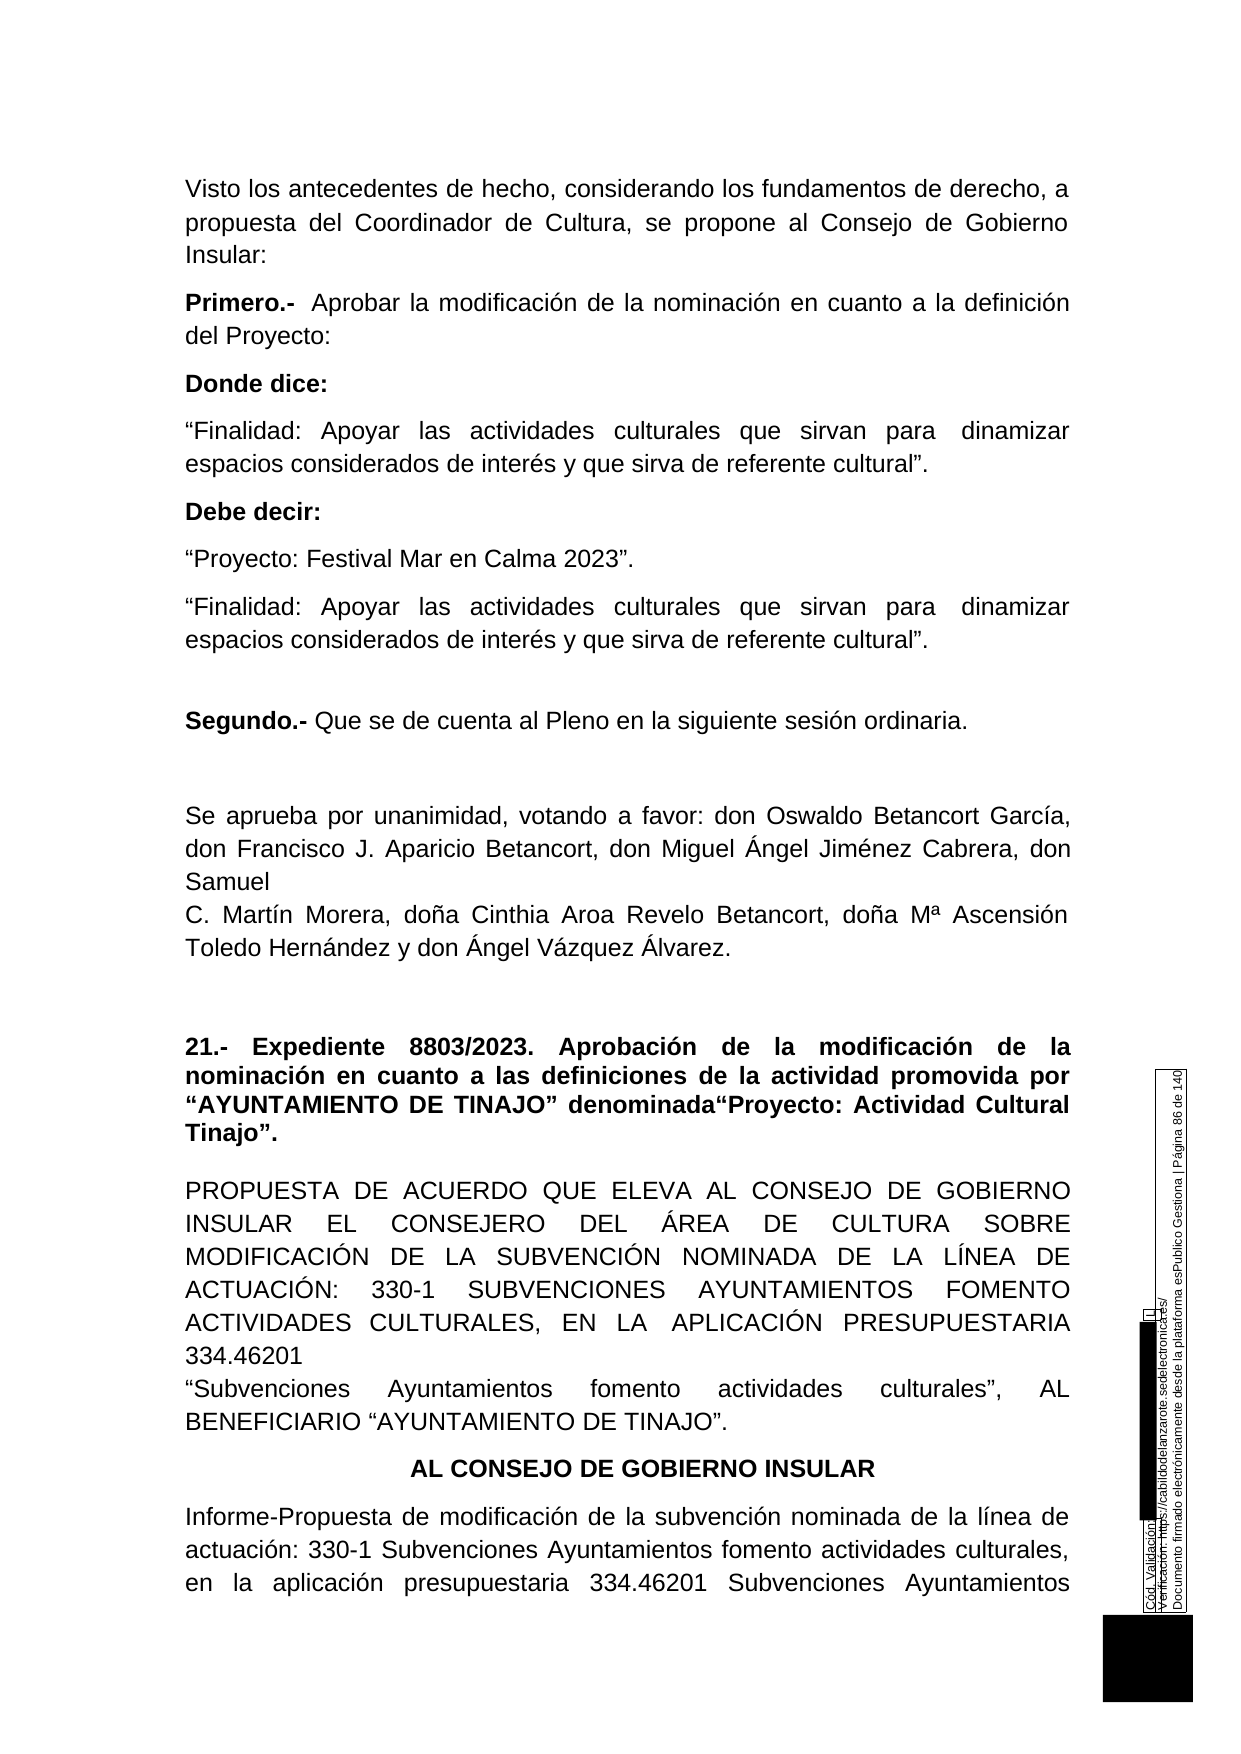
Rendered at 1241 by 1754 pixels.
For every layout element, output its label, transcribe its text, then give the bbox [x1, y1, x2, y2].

text “Proyecto: Festival Mar en Calma 2023”. [185, 544, 1088, 573]
text Visto los antecedentes de hecho, considerando los fundamentos de derecho, a propuesta del Coordinador de Cultura, se propone al Consejo de Gobierno Insular: [185, 174, 1070, 269]
text Se aprueba por unanimidad, votando a favor: don Oswaldo Betancort García, don Francisco J. Aparicio Betancort, don Miguel Ángel Jiménez Cabrera, don Samuel [185, 801, 1071, 896]
text PROPUESTA DE ACUERDO QUE ELEVA AL CONSEJO DE GOBIERNO INSULAR EL CONSEJERO DEL ÁREA DE CULTURA SOBRE MODIFICACIÓN DE LA SUBVENCIÓN NOMINADA DE LA LÍNEA DE ACTUACIÓN: 330-1 SUBVENCIONES AYUNTAMIENTOS FOMENTO ACTIVIDADES CULTURALES, EN LA APLICACIÓN PRESUPUESTARIA 334.46201 [185, 1176, 1071, 1370]
subtitle Donde dice: [185, 369, 1088, 397]
subtitle 21.- Expediente 8803/2023. Aprobación de la modificación de la nominación en cuanto a las definiciones de la actividad promovida por “AYUNTAMIENTO DE TINAJO” denominada“Proyecto: Actividad Cultural Tinajo”. [185, 1032, 1071, 1147]
text Primero.- Aprobar la modificación de la nominación en cuanto a la definición del Proyecto: [185, 288, 1071, 350]
text Cód. Validación: [1144, 1520, 1155, 1612]
text “Subvenciones Ayuntamientos fomento actividades culturales”, AL BENEFICIARIO “AYUNTAMIENTO DE TINAJO”. [185, 1374, 1070, 1436]
text L [1144, 1311, 1155, 1320]
text Segundo.- Que se de cuenta al Pleno en la siguiente sesión ordinaria. [185, 706, 1088, 734]
subtitle Debe decir: [185, 497, 1088, 525]
text C. Martín Morera, doña Cinthia Aroa Revelo Betancort, doña Mª Ascensión Toledo Hernández y don Ángel Vázquez Álvarez. [185, 900, 1088, 962]
text “Finalidad: Apoyar las actividades culturales que sirvan para dinamizar espacios considerados de interés y que sirva de referente cultural”. [185, 416, 1070, 478]
text “Finalidad: Apoyar las actividades culturales que sirvan para dinamizar espacios considerados de interés y que sirva de referente cultural”. [185, 592, 1070, 654]
text Documento firmado electrónicamente desde la plataforma esPublico Gestiona | Página 86 de 140 [1171, 1071, 1184, 1612]
text Verificación: https://cabildodelanzarote.sedelectronica.es/ [1156, 1071, 1169, 1612]
subtitle AL CONSEJO DE GOBIERNO INSULAR [410, 1454, 1088, 1483]
text Informe-Propuesta de modificación de la subvención nominada de la línea de actuación: 330-1 Subvenciones Ayuntamientos fomento actividades culturales, en la aplicación presupuestaria 334.46201 Subvenciones Ayuntamientos [185, 1502, 1070, 1597]
